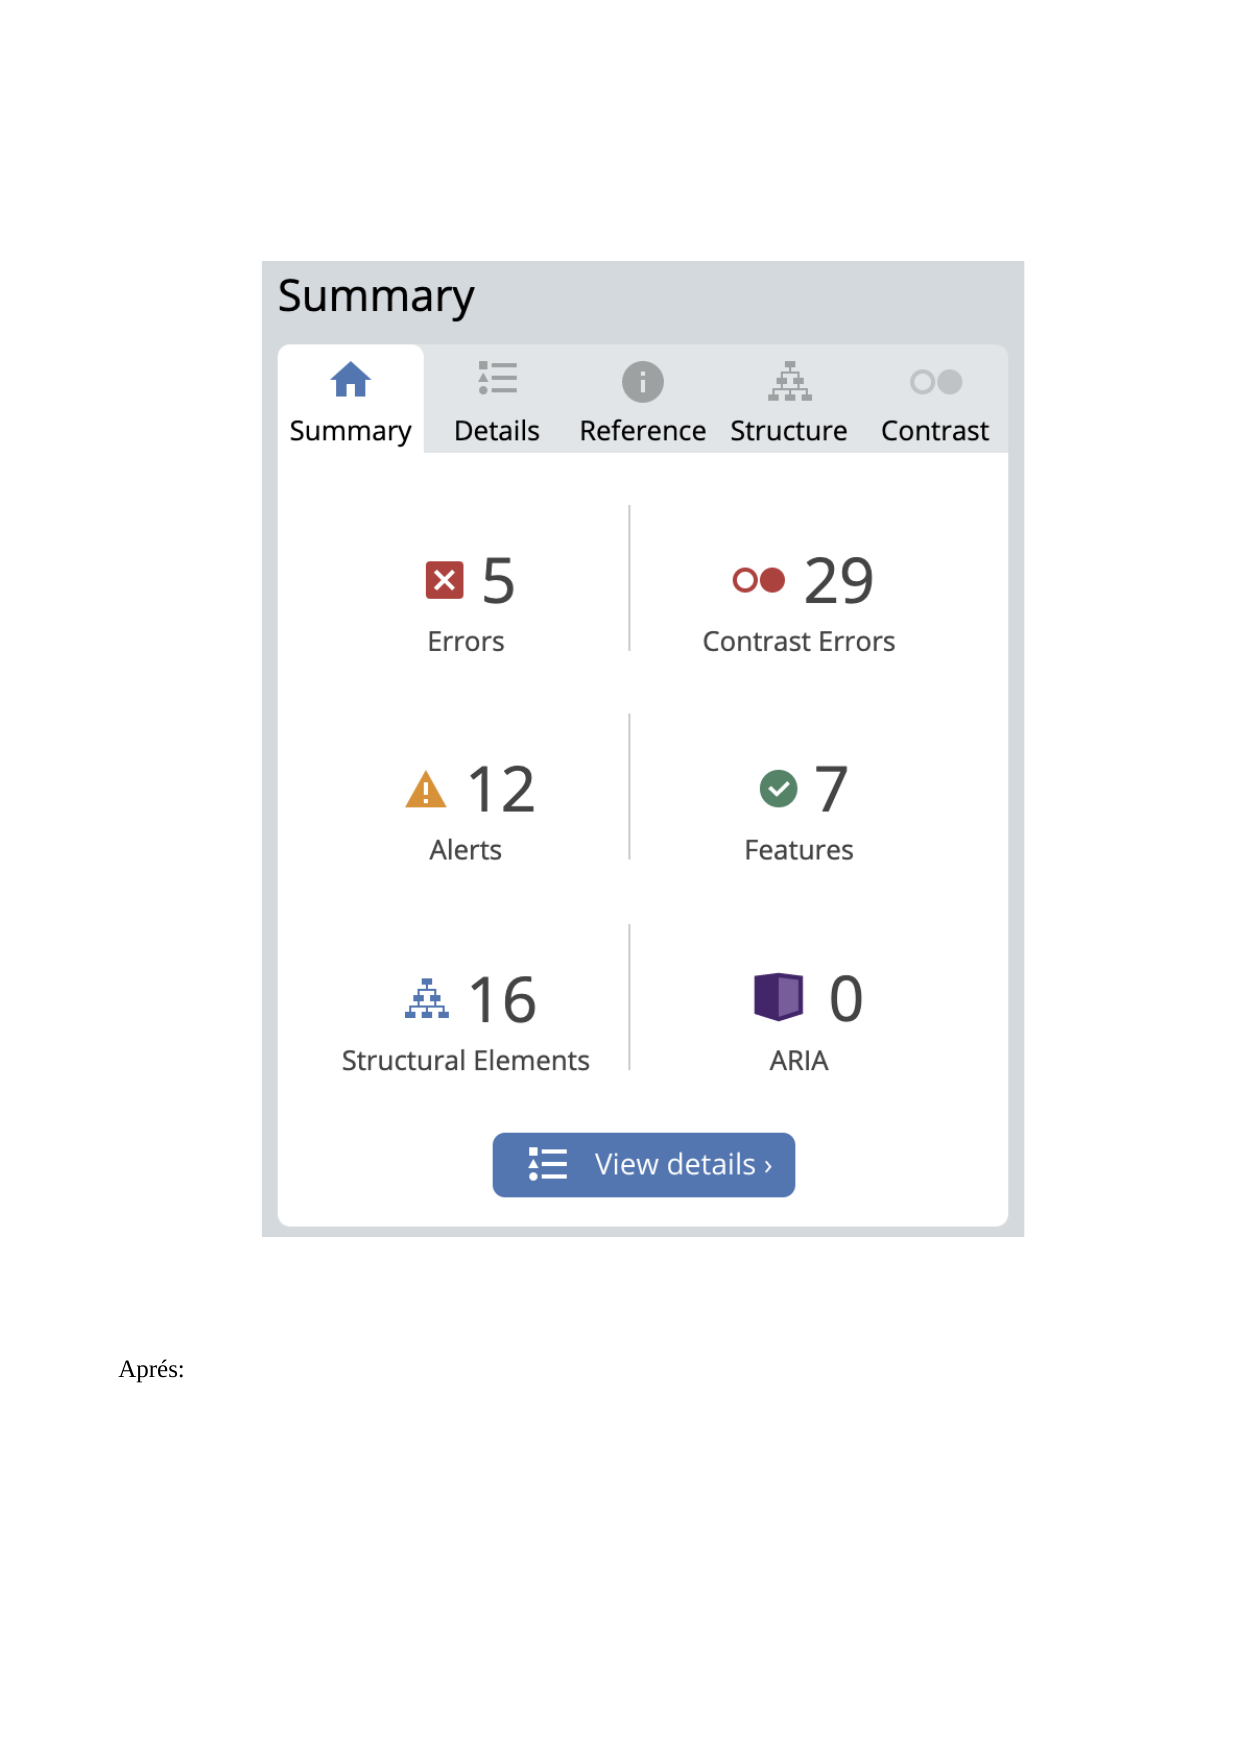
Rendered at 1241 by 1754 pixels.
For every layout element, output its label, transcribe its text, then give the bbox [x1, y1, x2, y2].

text Aprés: [118, 1354, 1168, 1383]
picture [261, 261, 1025, 1237]
